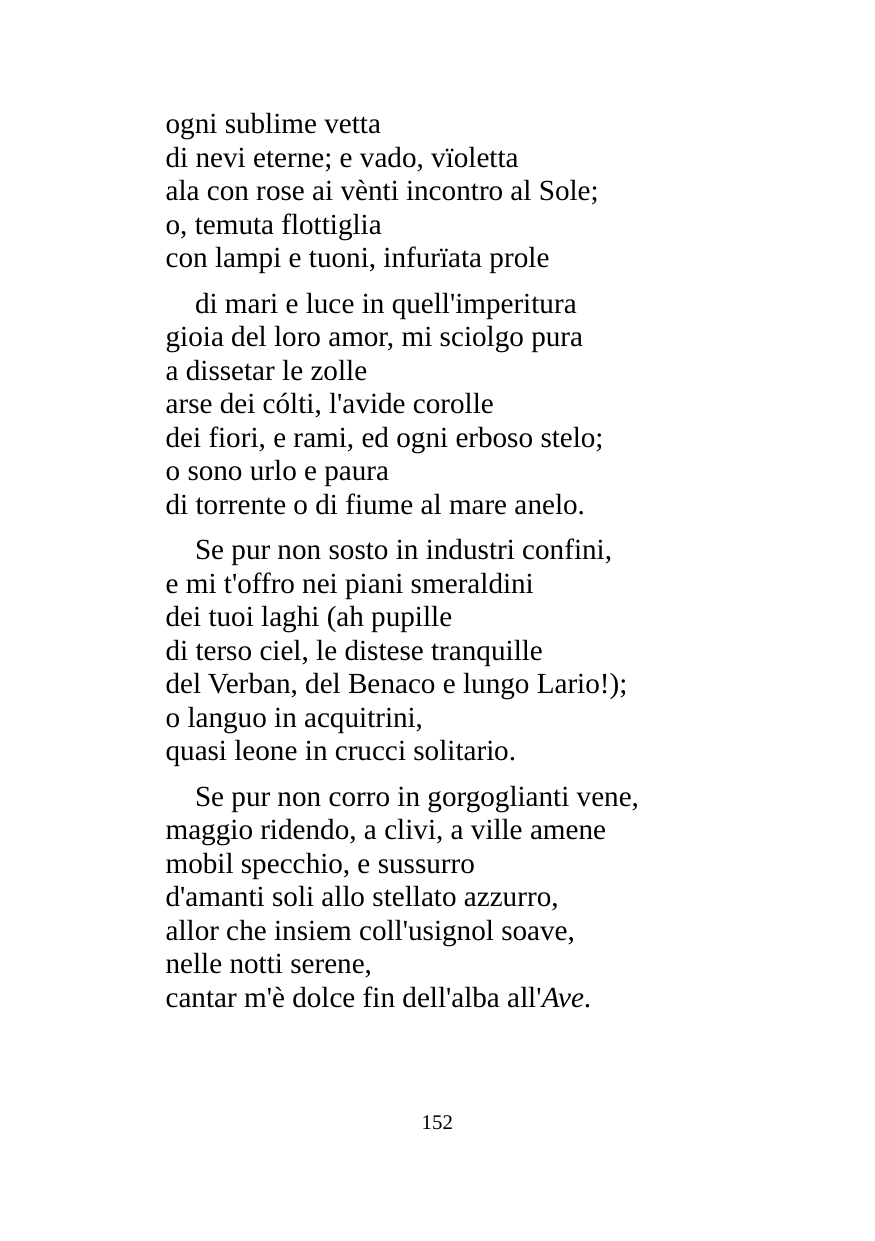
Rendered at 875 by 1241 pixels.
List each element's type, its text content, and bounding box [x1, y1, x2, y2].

text Se pur non sosto in industri confini, e mi t'offro nei piani smeraldini dei tuoi laghi (ah pupille di terso ciel, le distese tranquille del Verban, del Benaco e lungo Lario!); o languo in acquitrini, quasi leone in crucci solitario. [165, 532, 768, 767]
text di mari e luce in quell'imperitura gioia del loro amor, mi sciolgo pura a dissetar le zolle arse dei cólti, l'avide corolle dei fiori, e rami, ed ogni erboso stelo; o sono urlo e paura di torrente o di fiume al mare anelo. [165, 286, 768, 521]
text ogni sublime vetta di nevi eterne; e vado, vïoletta ala con rose ai vènti incontro al Sole; o, temuta flottiglia con lampi e tuoni, infurïata prole [165, 106, 768, 274]
text Se pur non corro in gorgoglianti vene, maggio ridendo, a clivi, a ville amene mobil specchio, e sussurro d'amanti soli allo stellato azzurro, allor che insiem coll'usignol soave, nelle notti serene, cantar m'è dolce fin dell'alba all'Ave. [165, 779, 768, 1014]
